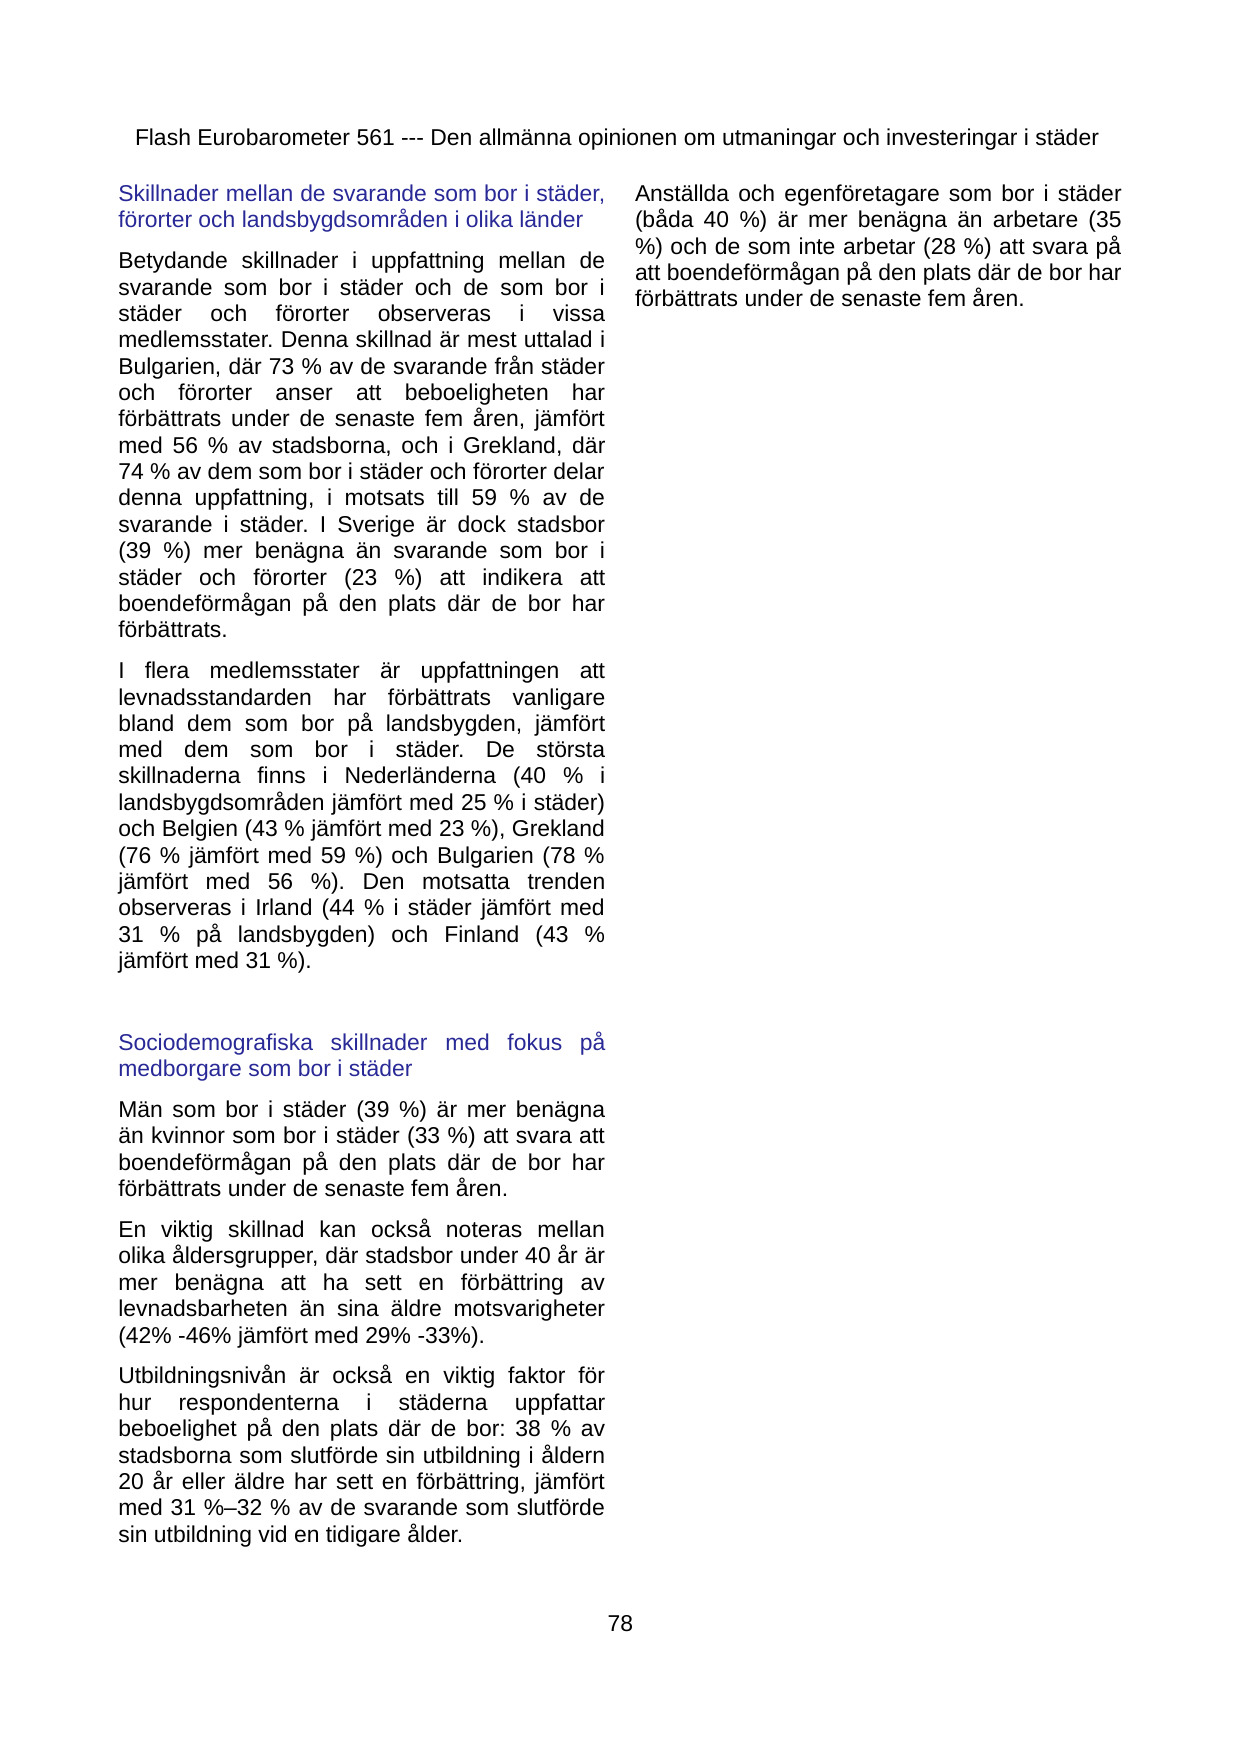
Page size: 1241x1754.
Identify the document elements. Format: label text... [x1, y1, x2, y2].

text Sociodemografiska skillnader med fokus på medborgare som bor i städer [118, 1029, 605, 1082]
text Anställda och egenföretagare som bor i städer (båda 40 %) är mer benägna än arbetare (35 %) och de som inte arbetar (28 %) att svara på att boendeförmågan på den plats där de bor har förbättrats under de senaste fem åren. [635, 180, 1122, 312]
text Betydande skillnader i uppfattning mellan de svarande som bor i städer och de som bor i städer och förorter observeras i vissa medlemsstater. Denna skillnad är mest uttalad i Bulgarien, där 73 % av de svarande från städer och förorter anser att beboeligheten har förbättrats under de senaste fem åren, jämfört med 56 % av stadsborna, och i Grekland, där 74 % av dem som bor i städer och förorter delar denna uppfattning, i motsats till 59 % av de svarande i städer. I Sverige är dock stadsbor (39 %) mer benägna än svarande som bor i städer och förorter (23 %) att indikera att boendeförmågan på den plats där de bor har förbättrats. [118, 247, 605, 642]
text I flera medlemsstater är uppfattningen att levnadsstandarden har förbättrats vanligare bland dem som bor på landsbygden, jämfört med dem som bor i städer. De största skillnaderna finns i Nederländerna (40 % i landsbygdsområden jämfört med 25 % i städer) och Belgien (43 % jämfört med 23 %), Grekland (76 % jämfört med 59 %) och Bulgarien (78 % jämfört med 56 %). Den motsatta trenden observeras i Irland (44 % i städer jämfört med 31 % på landsbygden) och Finland (43 % jämfört med 31 %). [118, 657, 605, 973]
text Skillnader mellan de svarande som bor i städer, förorter och landsbygdsområden i olika länder [118, 180, 605, 233]
text En viktig skillnad kan också noteras mellan olika åldersgrupper, där stadsbor under 40 år är mer benägna att ha sett en förbättring av levnadsbarheten än sina äldre motsvarigheter (42% -46% jämfört med 29% -33%). [118, 1216, 605, 1348]
text Utbildningsnivån är också en viktig faktor för hur respondenterna i städerna uppfattar beboelighet på den plats där de bor: 38 % av stadsborna som slutförde sin utbildning i åldern 20 år eller äldre har sett en förbättring, jämfört med 31 %–32 % av de svarande som slutförde sin utbildning vid en tidigare ålder. [118, 1362, 605, 1547]
text Män som bor i städer (39 %) är mer benägna än kvinnor som bor i städer (33 %) att svara att boendeförmågan på den plats där de bor har förbättrats under de senaste fem åren. [118, 1096, 605, 1202]
